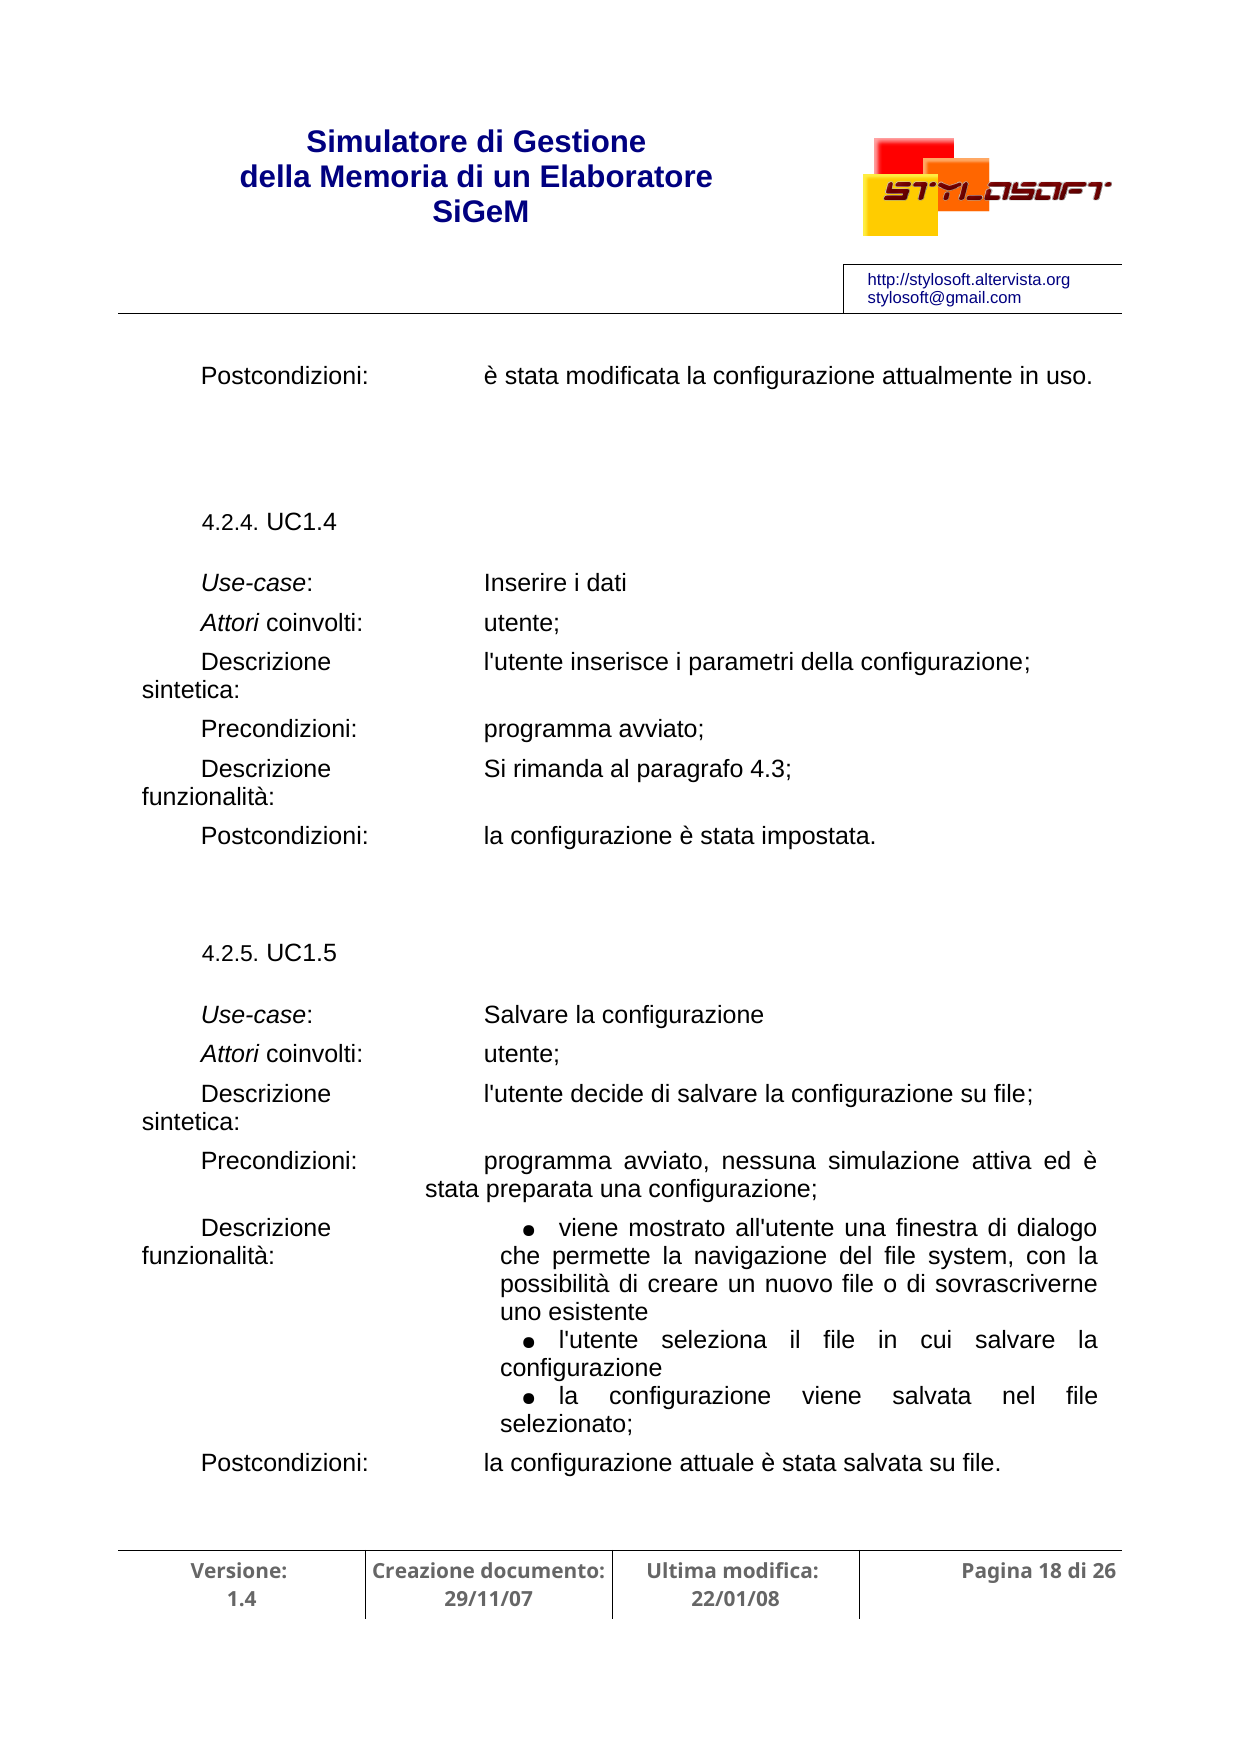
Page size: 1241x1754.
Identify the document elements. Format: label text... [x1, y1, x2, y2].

table_header Salvare la configurazione [401, 995, 1122, 1034]
table_cell Attori coinvolti: [118, 1034, 401, 1074]
table_cell Si rimanda al paragrafo 4.3; [401, 749, 1122, 816]
table_cell utente; [401, 603, 1122, 642]
list UC1.5 [142, 939, 1104, 967]
table_cell è stata modificata la configurazione attualmente in uso. [401, 356, 1122, 396]
table_cell Precondizioni: [118, 1141, 401, 1208]
table_cell Postcondizioni: [118, 816, 401, 855]
table_cell Descrizione funzionalità: [118, 1208, 401, 1443]
table_cell programma avviato; [401, 709, 1122, 749]
table_header Inserire i dati [401, 563, 1122, 603]
table_cell utente; [401, 1034, 1122, 1074]
table_header Use-case: [118, 995, 401, 1034]
table_cell programma avviato, nessuna simulazione attiva ed è stata preparata una configurazione; [401, 1141, 1122, 1208]
table_cell Precondizioni: [118, 709, 401, 749]
table_cell Postcondizioni: [118, 1443, 401, 1482]
list UC1.4 [142, 507, 1104, 535]
table_cell Attori coinvolti: [118, 603, 401, 642]
table_header Use-case: [118, 563, 401, 603]
table_cell la configurazione attuale è stata salvata su file. [401, 1443, 1122, 1482]
table_cell viene mostrato all'utente una finestra di dialogo che permette la navigazione del file system, con la possibilità di creare un nuovo file o di sovrascriverne uno esistente l'utente seleziona il file in cui salvare la configurazione la configurazione viene salvata nel file selezionato; [401, 1208, 1122, 1443]
table_cell l'utente inserisce i parametri della configurazione; [401, 642, 1122, 709]
table_cell l'utente decide di salvare la configurazione su file; [401, 1074, 1122, 1141]
table_cell la configurazione è stata impostata. [401, 816, 1122, 855]
picture [848, 123, 1117, 247]
table_cell Descrizione sintetica: [118, 642, 401, 709]
table_cell Descrizione sintetica: [118, 1074, 401, 1141]
table_cell Descrizione funzionalità: [118, 749, 401, 816]
table_cell Postcondizioni: [118, 356, 401, 396]
